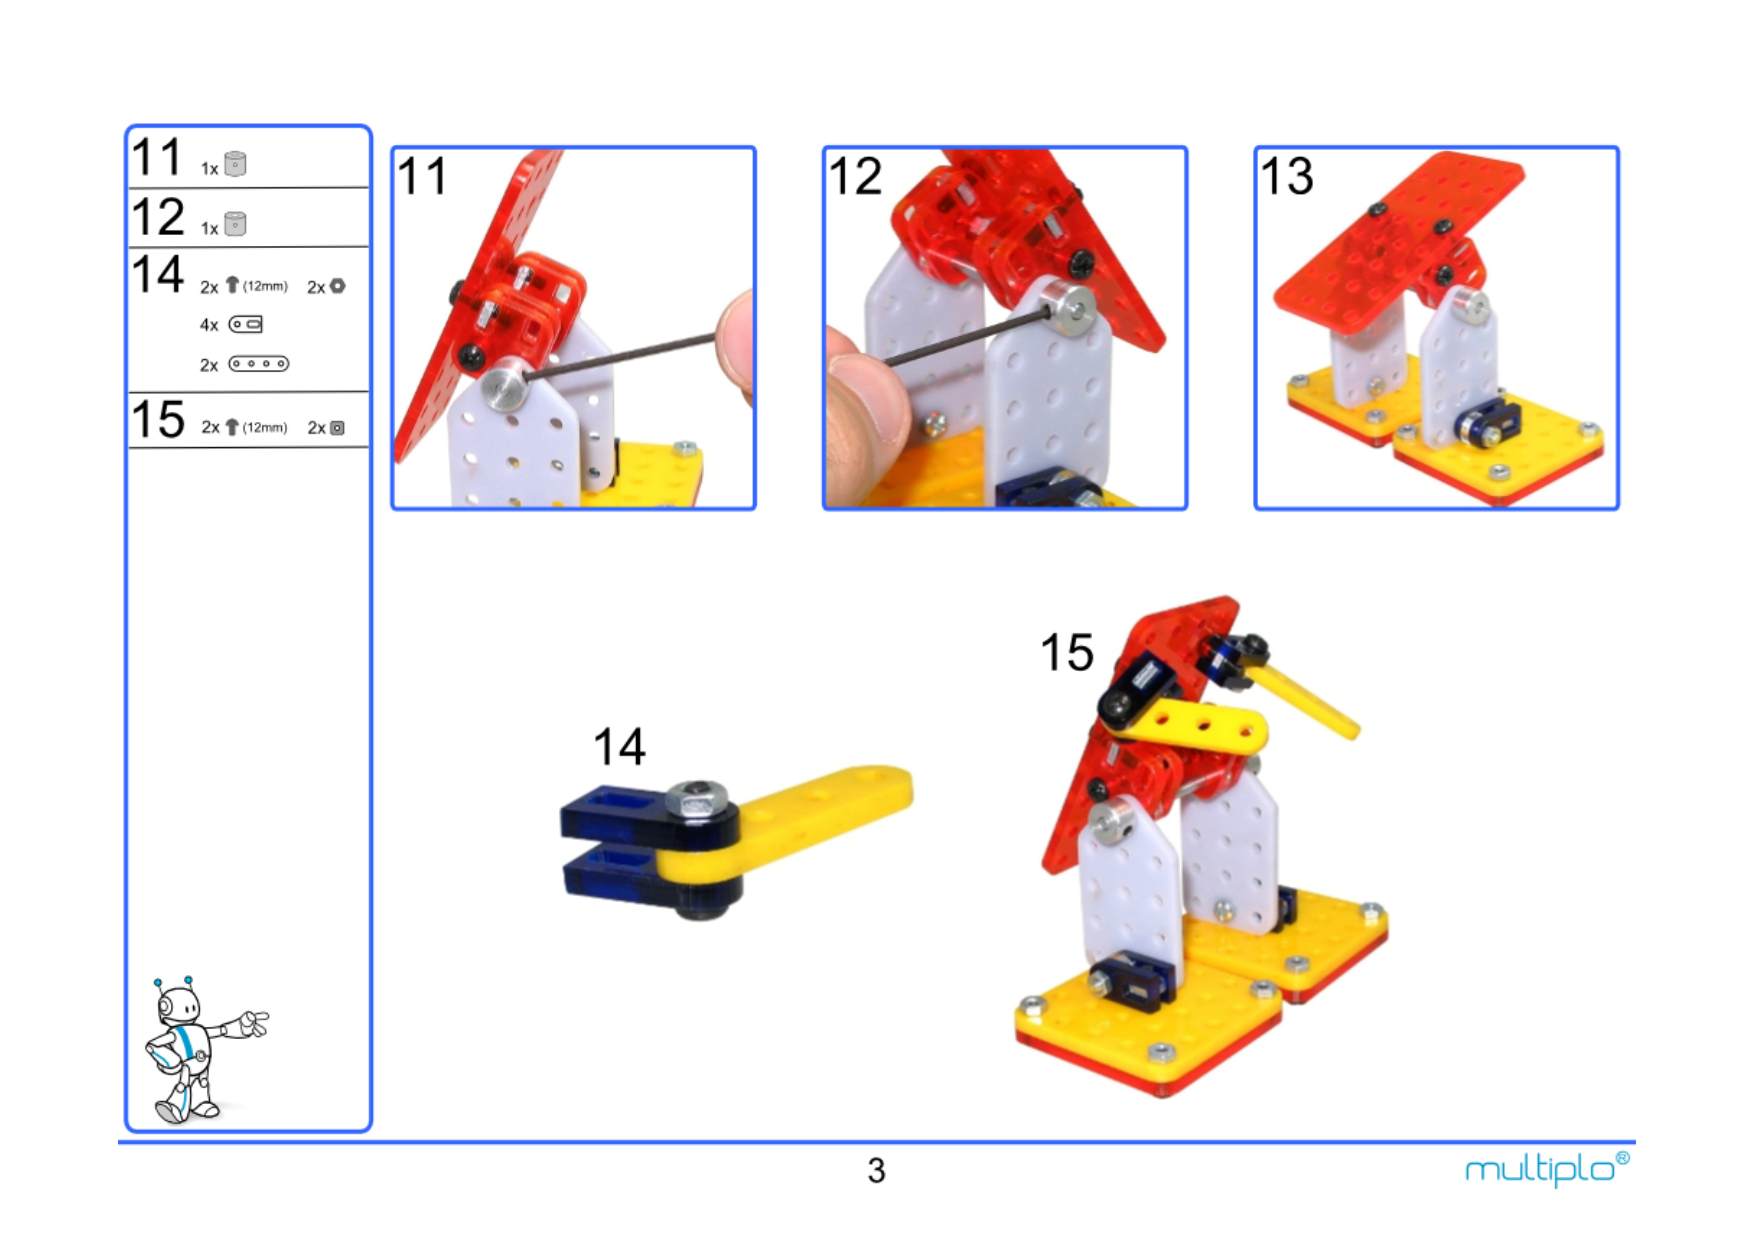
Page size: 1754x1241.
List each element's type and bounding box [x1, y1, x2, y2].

picture [118, 118, 1636, 1192]
